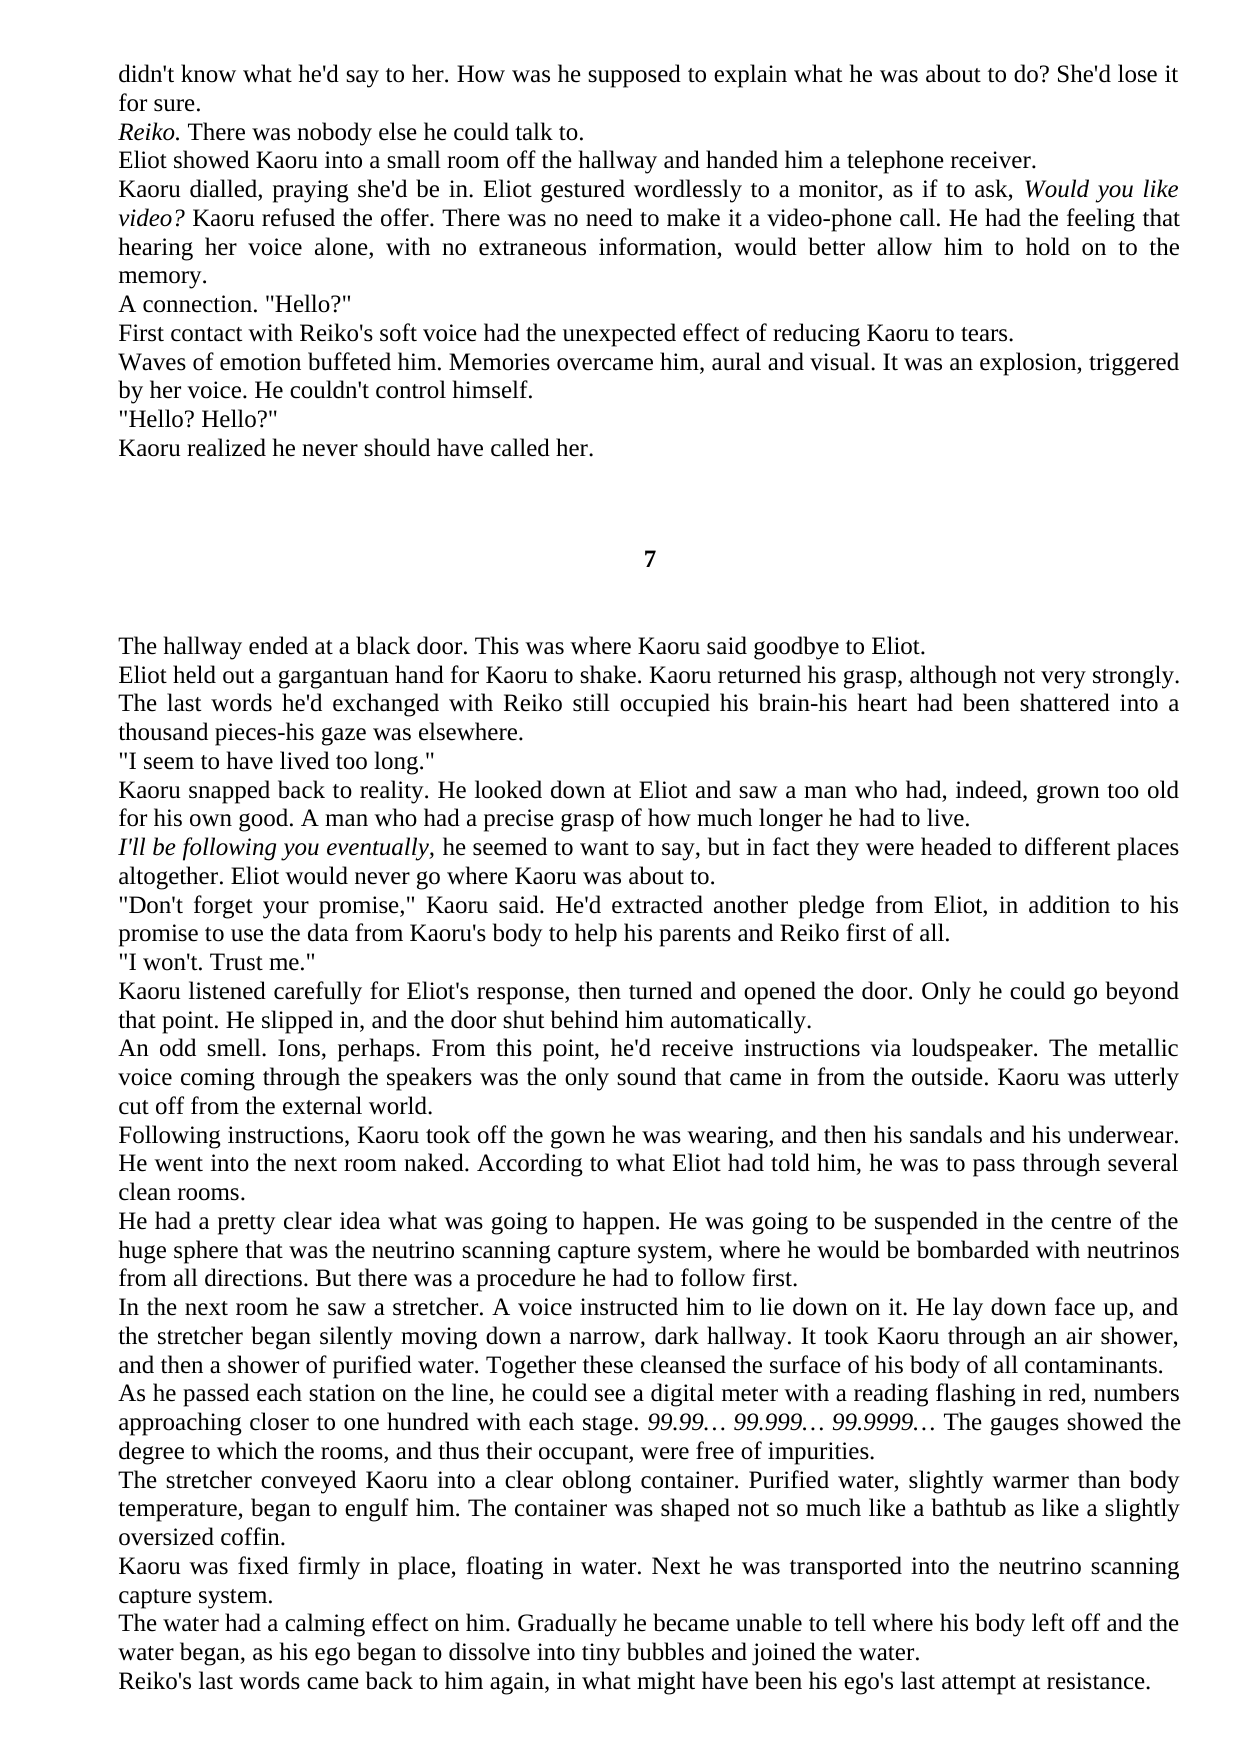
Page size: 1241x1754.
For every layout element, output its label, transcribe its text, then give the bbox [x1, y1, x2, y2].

text Reiko's last words came back to him again, in what might have been his ego's last attempt at resistance. [118, 1666, 1181, 1695]
text "Don't forget your promise," Kaoru said. He'd extracted another pledge from Eliot, in addition to his promise to use the data from Kaoru's body to help his parents and Reiko first of all. [118, 890, 1181, 947]
text Waves of emotion buffeted him. Memories overcame him, aural and visual. It was an explosion, triggered by her voice. He couldn't control himself. [118, 347, 1181, 404]
text The water had a calming effect on him. Gradually he became unable to tell where his body left off and the water began, as his ego began to dissolve into tiny bubbles and joined the water. [118, 1608, 1181, 1666]
text I'll be following you eventually, he seemed to want to say, but in fact they were headed to different places altogether. Eliot would never go where Kaoru was about to. [118, 832, 1181, 890]
text He had a pretty clear idea what was going to happen. He was going to be suspended in the centre of the huge sphere that was the neutrino scanning capture system, where he would be bombarded with neutrinos from all directions. But there was a procedure he had to follow first. [118, 1206, 1181, 1292]
text Kaoru was fixed firmly in place, floating in water. Next he was transported into the neutrino scanning capture system. [118, 1551, 1181, 1608]
text "I seem to have lived too long." [118, 746, 1181, 775]
text As he passed each station on the line, he could see a digital meter with a reading flashing in red, numbers approaching closer to one hundred with each stage. 99.99… 99.999… 99.9999… The gauges showed the degree to which the rooms, and thus their occupant, were free of impurities. [118, 1378, 1181, 1465]
text Eliot showed Kaoru into a small room off the hallway and handed him a telephone receiver. [118, 145, 1181, 174]
text Kaoru snapped back to reality. He looked down at Eliot and saw a man who had, indeed, grown too old for his own good. A man who had a precise grasp of how much longer he had to live. [118, 775, 1181, 832]
text In the next room he saw a stretcher. A voice instructed him to lie down on it. He lay down face up, and the stretcher began silently moving down a narrow, dark hallway. It took Kaoru through an air shower, and then a shower of purified water. Together these cleansed the surface of his body of all contaminants. [118, 1292, 1181, 1378]
subtitle 7 [118, 544, 1181, 573]
text didn't know what he'd say to her. How was he supposed to explain what he was about to do? She'd lose it for sure. [118, 59, 1181, 117]
text The stretcher conveyed Kaoru into a clear oblong container. Purified water, slightly warmer than body temperature, began to engulf him. The container was shaped not so much like a bathtub as like a slightly oversized coffin. [118, 1465, 1181, 1551]
text A connection. "Hello?" [118, 289, 1181, 318]
text The hallway ended at a black door. This was where Kaoru said goodbye to Eliot. [118, 631, 1181, 660]
text Eliot held out a gargantuan hand for Kaoru to shake. Kaoru returned his grasp, although not very strongly. The last words he'd exchanged with Reiko still occupied his brain-his heart had been shattered into a thousand pieces-his gaze was elsewhere. [118, 660, 1181, 746]
text Kaoru listened carefully for Eliot's response, then turned and opened the door. Only he could go beyond that point. He slipped in, and the door shut behind him automatically. [118, 976, 1181, 1033]
text "Hello? Hello?" [118, 404, 1181, 433]
text Kaoru dialled, praying she'd be in. Eliot gestured wordlessly to a monitor, as if to ask, Would you like video? Kaoru refused the offer. There was no need to make it a video-phone call. He had the feeling that hearing her voice alone, with no extraneous information, would better allow him to hold on to the memory. [118, 174, 1181, 289]
text "I won't. Trust me." [118, 947, 1181, 976]
text Reiko. There was nobody else he could talk to. [118, 117, 1181, 145]
text First contact with Reiko's soft voice had the unexpected effect of reducing Kaoru to tears. [118, 318, 1181, 347]
text Kaoru realized he never should have called her. [118, 433, 1181, 462]
text An odd smell. Ions, perhaps. From this point, he'd receive instructions via loudspeaker. The metallic voice coming through the speakers was the only sound that came in from the outside. Kaoru was utterly cut off from the external world. [118, 1033, 1181, 1120]
text Following instructions, Kaoru took off the gown he was wearing, and then his sandals and his underwear. He went into the next room naked. According to what Eliot had told him, he was to pass through several clean rooms. [118, 1120, 1181, 1206]
